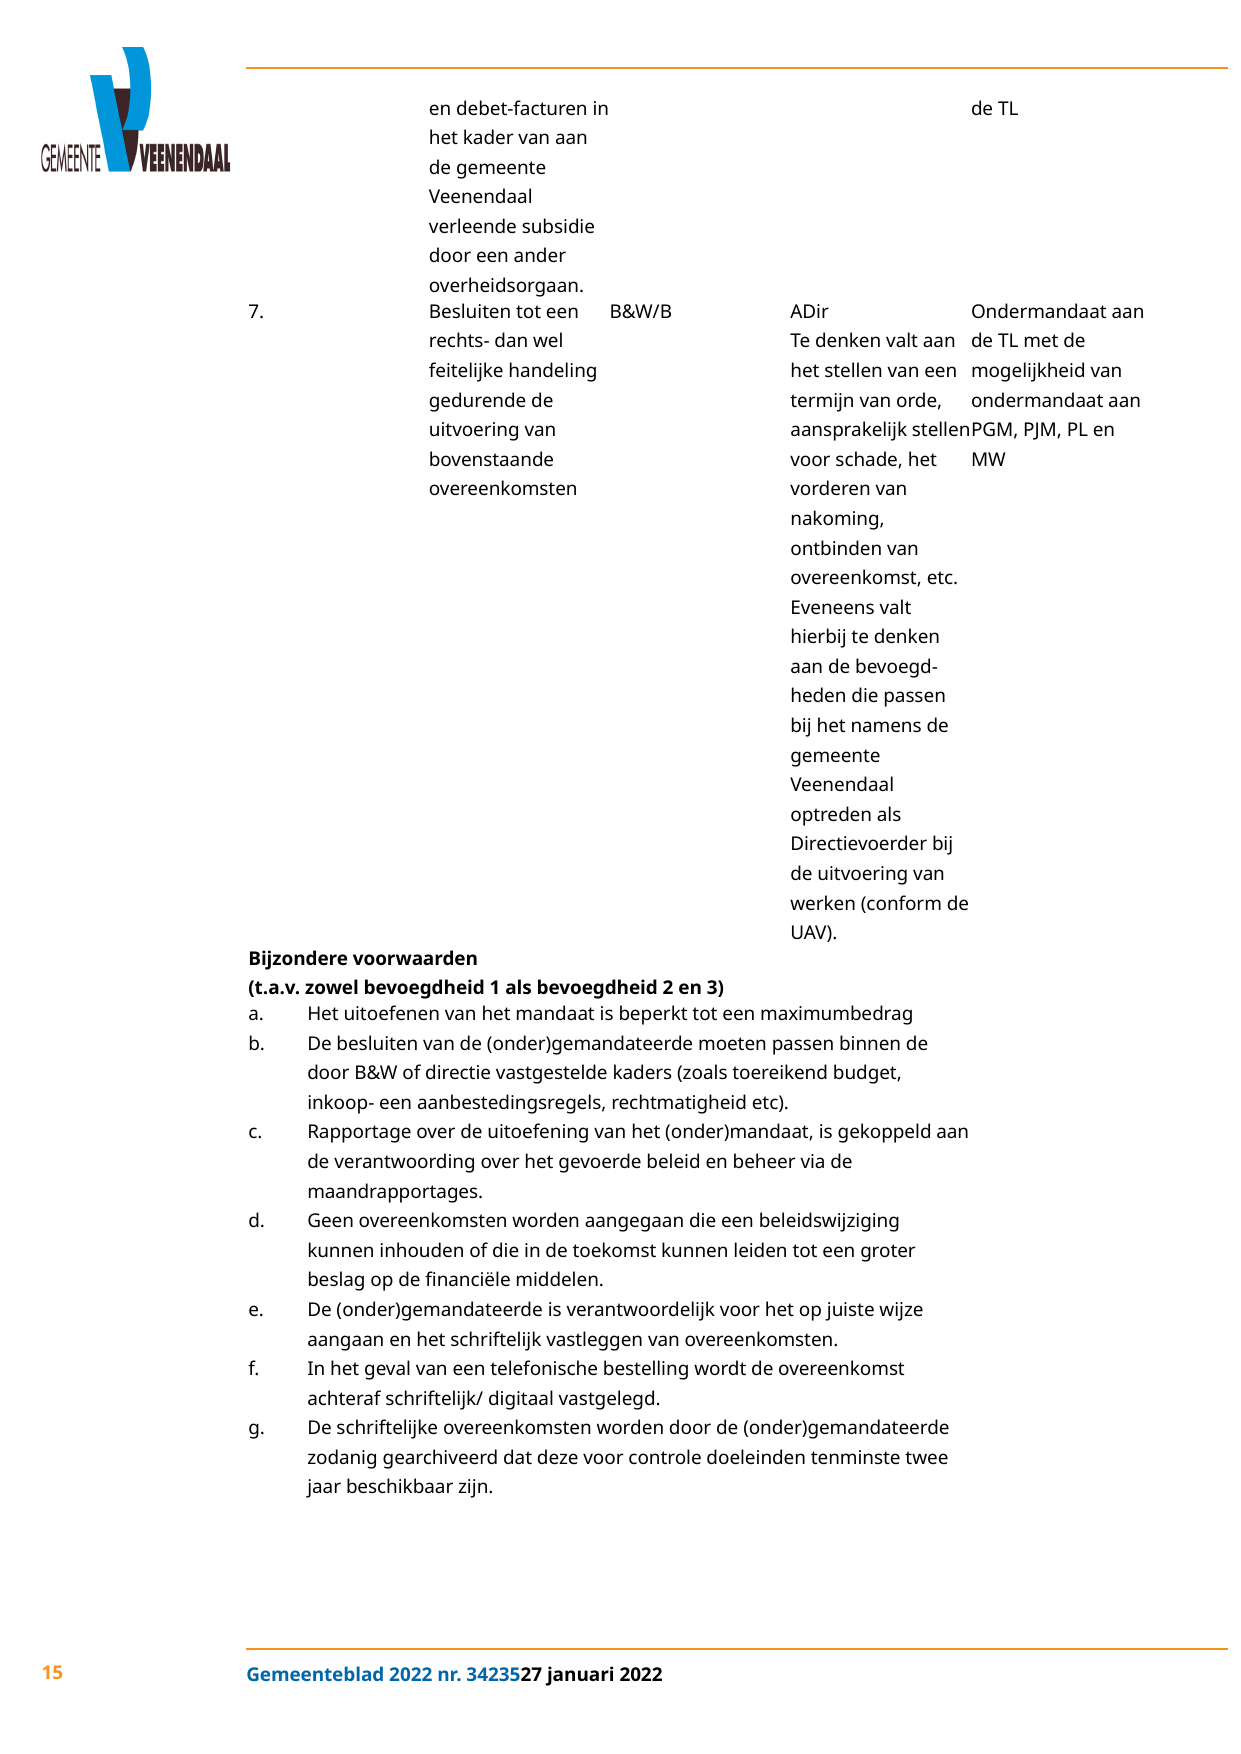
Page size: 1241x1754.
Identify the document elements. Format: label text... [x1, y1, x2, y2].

table_cell [971, 945, 1152, 1000]
table_cell en debet-facturen in het kader van aan de gemeente Veenendaal verleende subsidie door een ander overheidsorgaan. [429, 95, 609, 298]
table_cell de TL [971, 95, 1152, 298]
table_cell 7. [248, 298, 429, 945]
table_cell Het uitoefenen van het mandaat is beperkt tot een maximumbedrag De besluiten van de (onder)gemandateerde moeten passen binnen de door B&W of directie vastgestelde kaders (zoals toereikend budget, inkoop- een aanbestedingsregels, rechtmatigheid etc). Rapportage over de uitoefening van het (onder)mandaat, is gekoppeld aan de verantwoording over het gevoerde beleid en beheer via de maandrapportages. Geen overeenkomsten worden aangegaan die een beleidswijziging kunnen inhouden of die in de toekomst kunnen leiden tot een groter beslag op de financiële middelen. De (onder)gemandateerde is verantwoordelijk voor het op juiste wijze aangaan en het schriftelijk vastleggen van overeenkomsten. In het geval van een telefonische bestelling wordt de overeenkomst achteraf schriftelijk/ digitaal vastgelegd. De schriftelijke overeenkomsten worden door de (onder)gemandateerde zodanig gearchiveerd dat deze voor controle doeleinden tenminste twee jaar beschikbaar zijn. [248, 1000, 971, 1499]
table_cell [248, 95, 429, 298]
table_cell B&W/B [609, 298, 790, 945]
table_cell [790, 95, 971, 298]
table_cell Bijzondere voorwaarden (t.a.v. zowel bevoegdheid 1 als bevoegdheid 2 en 3) [248, 945, 971, 1000]
table_cell ADir Te denken valt aan het stellen van een termijn van orde, aansprakelijk stellen voor schade, het vorderen van nakoming, ontbinden van overeenkomst, etc. Eveneens valt hierbij te denken aan de bevoegd-heden die passen bij het namens de gemeente Veenendaal optreden als Directievoerder bij de uitvoering van werken (conform de UAV). [790, 298, 971, 945]
table_cell Ondermandaat aan de TL met de mogelijkheid van ondermandaat aan PGM, PJM, PL en MW [971, 298, 1152, 945]
picture [123, 47, 231, 172]
table_cell Besluiten tot een rechts- dan wel feitelijke handeling gedurende de uitvoering van bovenstaande overeenkomsten [429, 298, 609, 945]
table_cell [609, 95, 790, 298]
picture [41, 47, 130, 172]
table_cell [971, 1000, 1152, 1499]
